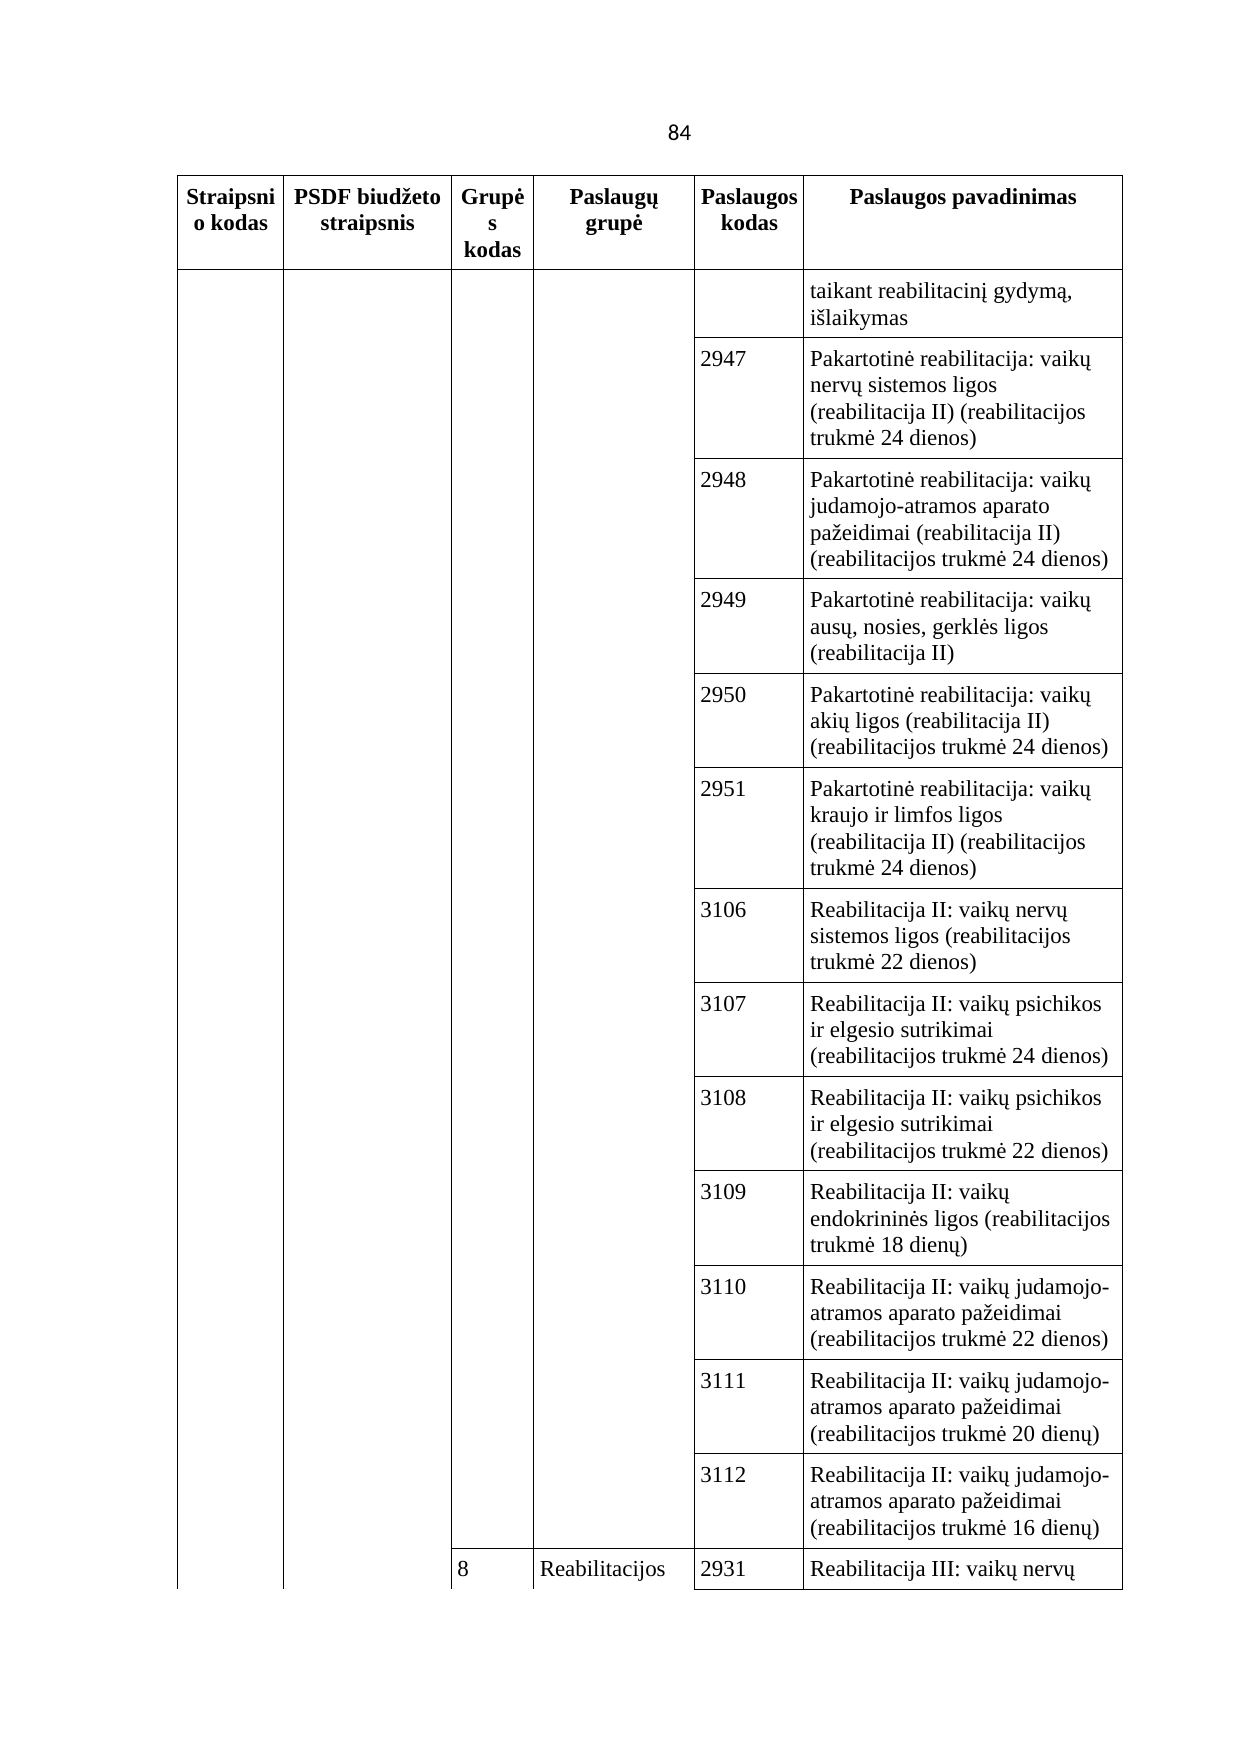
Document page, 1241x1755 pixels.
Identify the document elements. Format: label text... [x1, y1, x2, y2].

table_header Straipsnio kodas [178, 176, 283, 269]
table_cell [284, 337, 451, 458]
table_cell Reabilitacija III: vaikų nervų [804, 1549, 1122, 1589]
table_cell [284, 578, 451, 673]
table_cell 3112 [695, 1454, 803, 1547]
table_cell [178, 673, 283, 767]
table_cell [534, 1265, 694, 1359]
table_cell Reabilitacijos [534, 1549, 694, 1589]
table_cell [284, 1170, 451, 1264]
table_cell [178, 270, 283, 337]
table_cell 3109 [695, 1171, 803, 1264]
table_cell [178, 1548, 283, 1589]
table_cell 3110 [695, 1266, 803, 1359]
table_cell [178, 1265, 283, 1359]
table_cell [452, 982, 533, 1076]
table_cell Pakartotinė reabilitacija: vaikų judamojo-atramos aparato pažeidimai (reabilitacija II) (reabilitacijos trukmė 24 dienos) [804, 459, 1122, 578]
table_cell Reabilitacija II: vaikų endokrininės ligos (reabilitacijos trukmė 18 dienų) [804, 1171, 1122, 1264]
table_cell [452, 888, 533, 982]
table_cell [534, 337, 694, 458]
table_cell [452, 337, 533, 458]
table_cell [284, 767, 451, 887]
table_cell 3106 [695, 889, 803, 982]
table_cell [178, 1076, 283, 1170]
table_cell [178, 1170, 283, 1264]
table_cell [452, 1265, 533, 1359]
table_cell [534, 1453, 694, 1547]
table_cell [534, 1076, 694, 1170]
table_cell Reabilitacija II: vaikų psichikos ir elgesio sutrikimai (reabilitacijos trukmė 24 dienos) [804, 983, 1122, 1076]
table_cell Pakartotinė reabilitacija: vaikų ausų, nosies, gerklės ligos (reabilitacija II) [804, 579, 1122, 673]
table_header Paslaugos pavadinimas [804, 176, 1122, 269]
table_cell [534, 673, 694, 767]
table_cell [452, 1453, 533, 1547]
table_cell 2949 [695, 579, 803, 673]
table_cell [284, 888, 451, 982]
table_header PSDF biudžeto straipsnis [284, 176, 451, 269]
table_cell [695, 270, 803, 337]
table_cell [534, 767, 694, 887]
table_cell [284, 1453, 451, 1547]
table_cell [284, 270, 451, 337]
table_cell Reabilitacija II: vaikų judamojo-atramos aparato pažeidimai (reabilitacijos trukmė 20 dienų) [804, 1360, 1122, 1453]
table_cell [178, 458, 283, 578]
table_cell [284, 673, 451, 767]
table_cell [284, 1076, 451, 1170]
table_cell 2951 [695, 768, 803, 887]
table_cell 3108 [695, 1077, 803, 1170]
table_cell [284, 982, 451, 1076]
table_cell Reabilitacija II: vaikų nervų sistemos ligos (reabilitacijos trukmė 22 dienos) [804, 889, 1122, 982]
table_cell [452, 270, 533, 337]
table_cell Pakartotinė reabilitacija: vaikų akių ligos (reabilitacija II) (reabilitacijos trukmė 24 dienos) [804, 674, 1122, 767]
table_cell [452, 1076, 533, 1170]
table_cell [534, 578, 694, 673]
table_cell [178, 578, 283, 673]
table_cell Reabilitacija II: vaikų psichikos ir elgesio sutrikimai (reabilitacijos trukmė 22 dienos) [804, 1077, 1122, 1170]
table_cell [178, 1359, 283, 1453]
table_cell Reabilitacija II: vaikų judamojo-atramos aparato pažeidimai (reabilitacijos trukmė 22 dienos) [804, 1266, 1122, 1359]
table_cell 2931 [695, 1549, 803, 1589]
table_cell Pakartotinė reabilitacija: vaikų kraujo ir limfos ligos (reabilitacija II) (reabilitacijos trukmė 24 dienos) [804, 768, 1122, 887]
table_cell [534, 270, 694, 337]
table_cell [452, 458, 533, 578]
table_cell 2950 [695, 674, 803, 767]
table_header Paslaugų grupė [534, 176, 694, 269]
table_cell taikant reabilitacinį gydymą, išlaikymas [804, 270, 1122, 337]
table_cell [178, 888, 283, 982]
table_cell [534, 1170, 694, 1264]
table_cell Pakartotinė reabilitacija: vaikų nervų sistemos ligos (reabilitacija II) (reabilitacijos trukmė 24 dienos) [804, 338, 1122, 458]
table_cell [452, 767, 533, 887]
table_cell Reabilitacija II: vaikų judamojo-atramos aparato pažeidimai (reabilitacijos trukmė 16 dienų) [804, 1454, 1122, 1547]
table_cell [178, 337, 283, 458]
table_cell 3111 [695, 1360, 803, 1453]
table_cell [178, 1453, 283, 1547]
table_cell [452, 1359, 533, 1453]
table_cell 8 [452, 1549, 533, 1589]
table_cell 2947 [695, 338, 803, 458]
table_cell [178, 767, 283, 887]
table_cell [284, 1265, 451, 1359]
table_header Paslaugos kodas [695, 176, 803, 269]
table_cell [284, 458, 451, 578]
table_cell [452, 1170, 533, 1264]
table_cell [452, 578, 533, 673]
table_cell [534, 982, 694, 1076]
table_cell [178, 982, 283, 1076]
table_cell [452, 673, 533, 767]
table_cell 3107 [695, 983, 803, 1076]
table_cell [284, 1359, 451, 1453]
table_cell [534, 1359, 694, 1453]
table_cell [284, 1548, 451, 1589]
table_cell 2948 [695, 459, 803, 578]
table_header Grupės kodas [452, 176, 533, 269]
table_cell [534, 888, 694, 982]
table_cell [534, 458, 694, 578]
